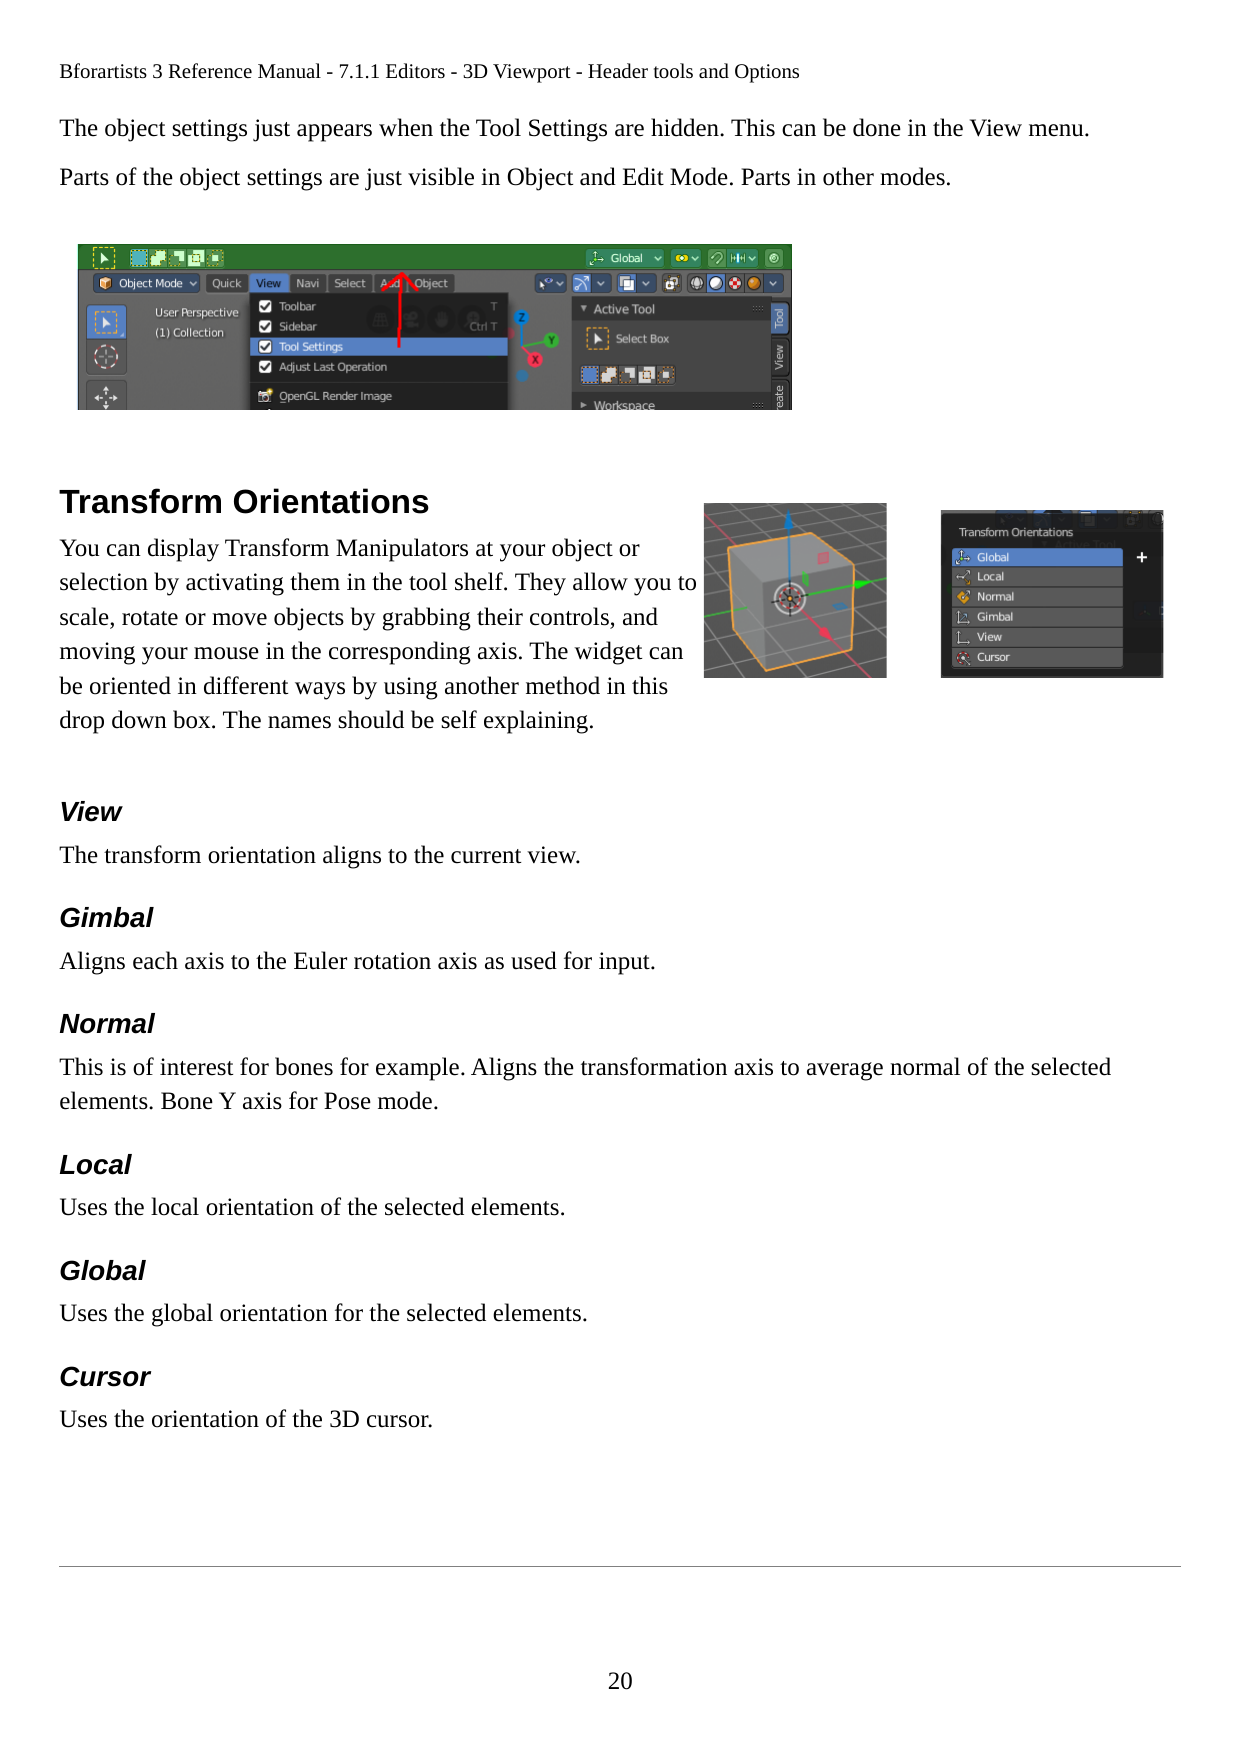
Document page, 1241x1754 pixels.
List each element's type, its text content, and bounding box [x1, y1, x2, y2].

picture [940, 510, 1164, 678]
subtitle Gimbal [59, 902, 1181, 933]
text The object settings just appears when the Tool Settings are hidden. This can be done in the View menu. [59, 113, 1181, 141]
text Uses the local orientation of the selected elements. [59, 1192, 1181, 1221]
text You can display Transform Manipulators at your object or selection by activating them in the tool shelf. They allow you to scale, rotate or move objects by grabbing their controls, and moving your mouse in the corresponding axis. The widget can be oriented in different ways by using another method in this drop down box. The names should be self explaining. [59, 533, 1181, 734]
subtitle View [59, 796, 1181, 828]
subtitle Cursor [59, 1360, 1181, 1392]
text Parts of the object settings are just visible in Object and Edit Mode. Parts in other modes. [59, 162, 1181, 190]
subtitle Local [59, 1148, 1181, 1180]
subtitle Global [59, 1254, 1181, 1286]
picture [703, 503, 887, 678]
text Uses the orientation of the 3D cursor. [59, 1404, 1181, 1433]
picture [76, 244, 792, 410]
text This is of interest for bones for example. Aligns the transformation axis to average normal of the selected elements. Bone Y axis for Pose mode. [59, 1052, 1181, 1115]
text Uses the global orientation for the selected elements. [59, 1298, 1181, 1327]
subtitle Normal [59, 1008, 1181, 1039]
text The transform orientation aligns to the current view. [59, 840, 1181, 869]
text Aligns each axis to the Euler rotation axis as used for input. [59, 946, 1181, 975]
subtitle Transform Orientations [59, 482, 1181, 521]
